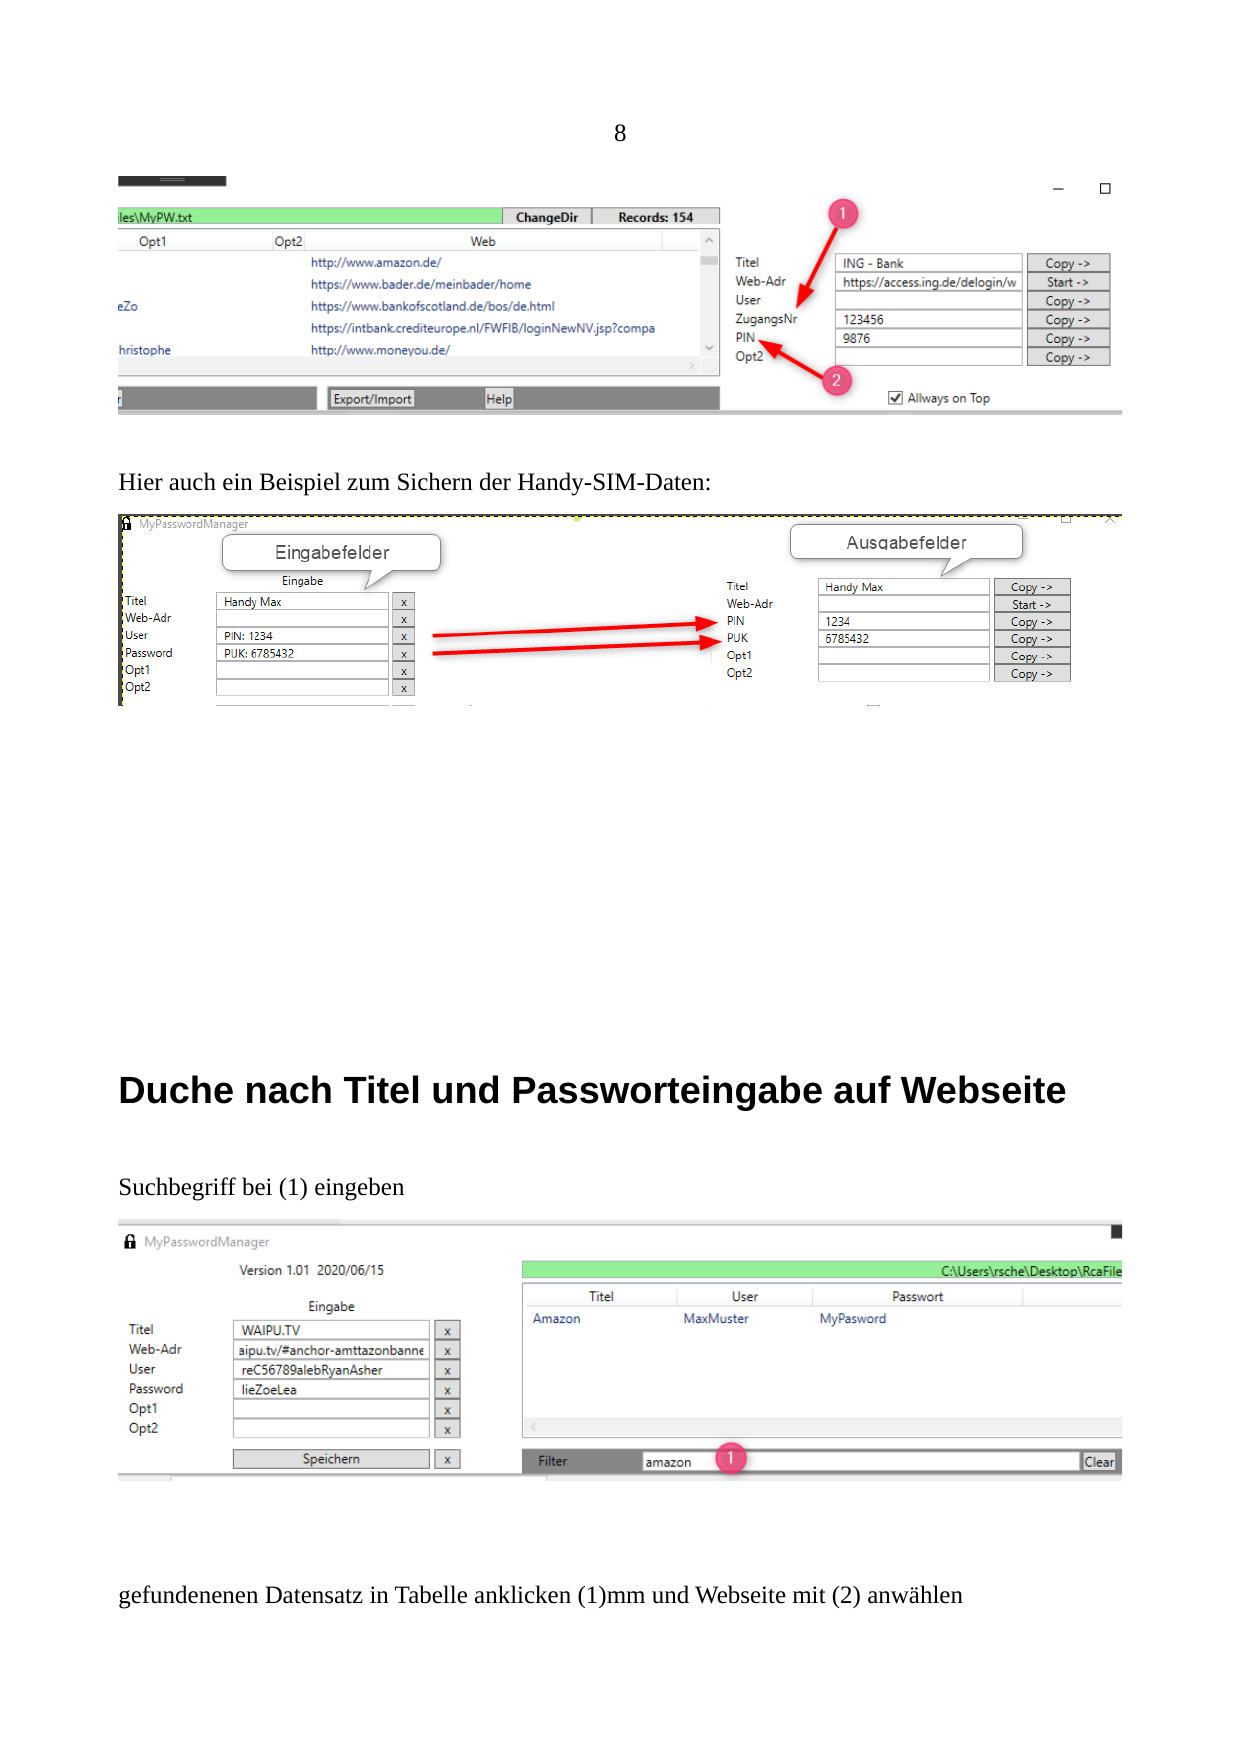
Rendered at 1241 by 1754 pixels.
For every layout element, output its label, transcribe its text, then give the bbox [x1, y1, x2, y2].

text Suchbegriff bei (1) eingeben [118, 1172, 1122, 1201]
text Hier auch ein Beispiel zum Sichern der Handy-SIM-Daten: [118, 467, 1122, 496]
subtitle Duche nach Titel und Passworteingabe auf Webseite [118, 1068, 1122, 1112]
picture [118, 514, 1123, 706]
picture [118, 176, 1123, 415]
text gefundenenen Datensatz in Tabelle anklicken (1)mm und Webseite mit (2) anwählen [118, 1581, 1122, 1609]
picture [118, 1219, 1123, 1481]
